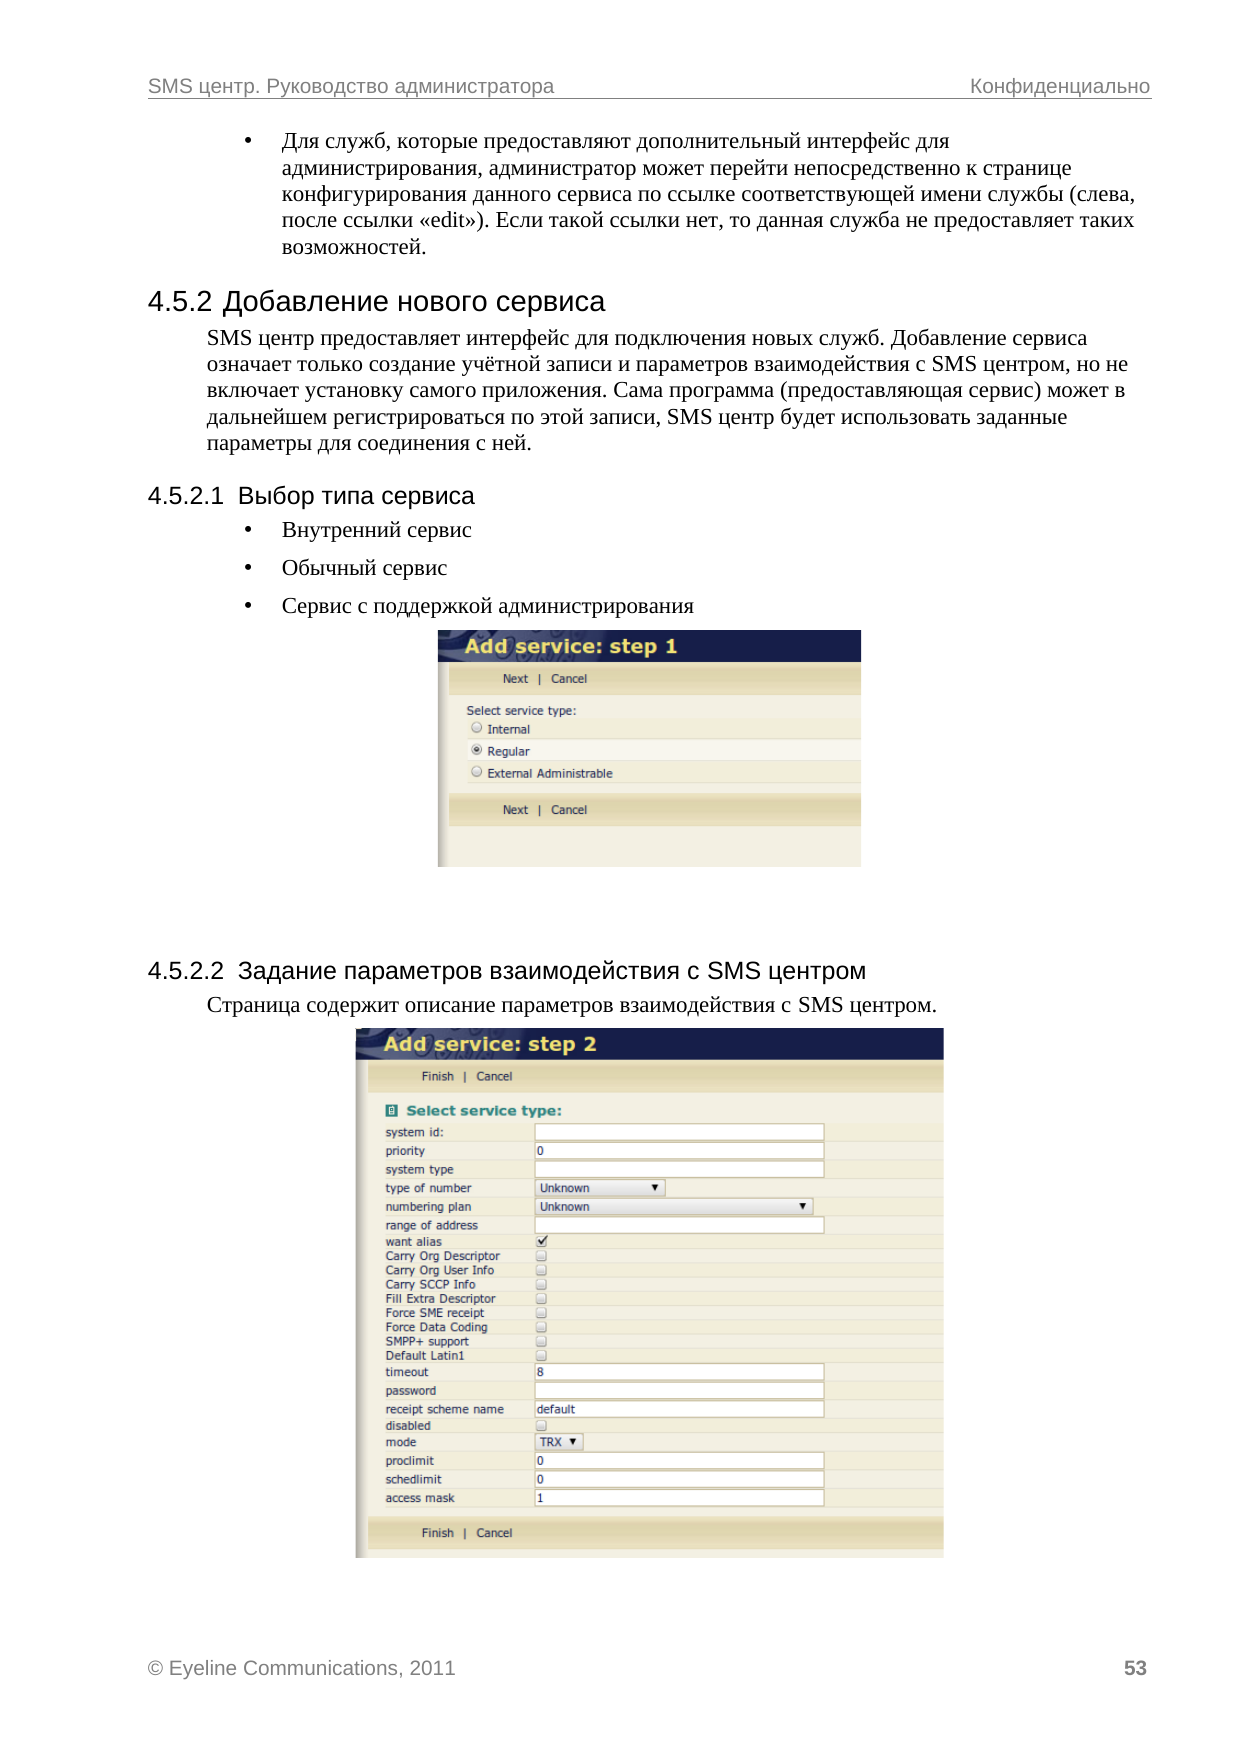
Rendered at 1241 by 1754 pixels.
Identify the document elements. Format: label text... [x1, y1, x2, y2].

text Страница содержит описание параметров взаимодействия с SMS центром. [207, 991, 1152, 1017]
list Сервис с поддержкой администрирования [244, 592, 1152, 618]
list Для служб, которые предоставляют дополнительный интерфейс для администрирования, администратор может перейти непосредственно к странице конфигурирования данного сервиса по ссылке соответствующей имени службы (слева, после ссылки «edit»). Если такой ссылки нет, то данная служба не предоставляет таких возможностей. [244, 127, 1152, 259]
text SMS центр предоставляет интерфейс для подключения новых служб. Добавление сервиса означает только создание учётной записи и параметров взаимодействия с SMS центром, но не включает установку самого приложения. Сама программа (предоставляющая сервис) может в дальнейшем регистрироваться по этой записи, SMS центр будет использовать заданные параметры для соединения с ней. [207, 324, 1152, 456]
picture [355, 1028, 944, 1558]
list Внутренний сервис [244, 516, 1152, 542]
subtitle Выбор типа сервиса [148, 481, 1152, 509]
subtitle Добавление нового сервиса [148, 284, 1152, 318]
list Обычный сервис [244, 554, 1152, 580]
subtitle Задание параметров взаимодействия с SMS центром [148, 956, 1152, 984]
picture [437, 630, 862, 867]
